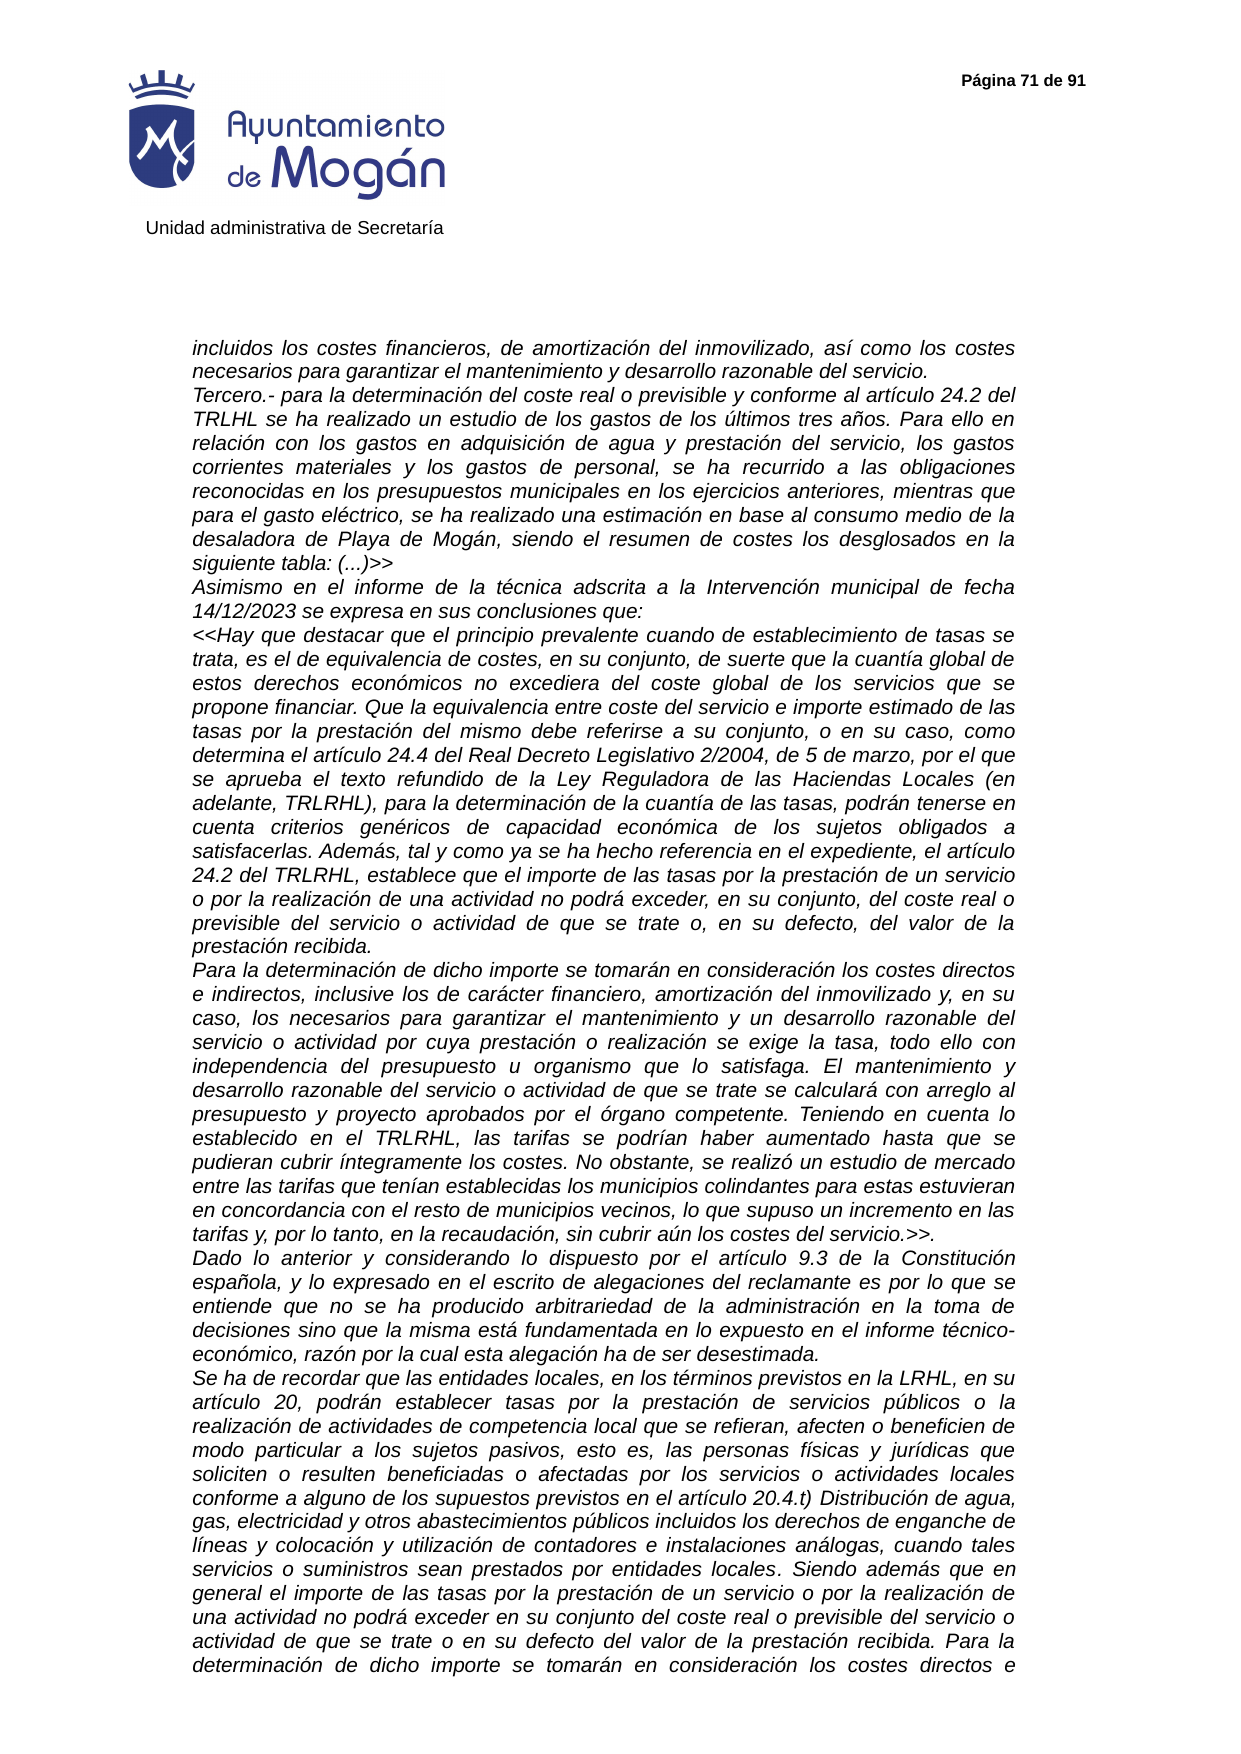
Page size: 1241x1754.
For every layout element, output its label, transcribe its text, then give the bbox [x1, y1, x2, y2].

text Para la determinación de dicho importe se tomarán en consideración los costes directos e indirectos, inclusive los de carácter financiero, amortización del inmovilizado y, en su caso, los necesarios para garantizar el mantenimiento y un desarrollo razonable del servicio o actividad por cuya prestación o realización se exige la tasa, todo ello con independencia del presupuesto u organismo que lo satisfaga. El mantenimiento y desarrollo razonable del servicio o actividad de que se trate se calculará con arreglo al presupuesto y proyecto aprobados por el órgano competente. Teniendo en cuenta lo establecido en el TRLRHL, las tarifas se podrían haber aumentado hasta que se pudieran cubrir íntegramente los costes. No obstante, se realizó un estudio de mercado entre las tarifas que tenían establecidas los municipios colindantes para estas estuvieran en concordancia con el resto de municipios vecinos, lo que supuso un incremento en las tarifas y, por lo tanto, en la recaudación, sin cubrir aún los costes del servicio.>>. [192, 958, 1019, 1246]
picture [128, 70, 445, 206]
text Se ha de recordar que las entidades locales, en los términos previstos en la LRHL, en su artículo 20, podrán establecer tasas por la prestación de servicios públicos o la realización de actividades de competencia local que se refieran, afecten o beneficien de modo particular a los sujetos pasivos, esto es, las personas físicas y jurídicas que soliciten o resulten beneficiadas o afectadas por los servicios o actividades locales conforme a alguno de los supuestos previstos en el artículo 20.4.t) Distribución de agua, gas, electricidad y otros abastecimientos públicos incluidos los derechos de enganche de líneas y colocación y utilización de contadores e instalaciones análogas, cuando tales servicios o suministros sean prestados por entidades locales. Siendo además que en general el importe de las tasas por la prestación de un servicio o por la realización de una actividad no podrá exceder en su conjunto del coste real o previsible del servicio o actividad de que se trate o en su defecto del valor de la prestación recibida. Para la determinación de dicho importe se tomarán en consideración los costes directos e [192, 1366, 1019, 1677]
text <<Hay que destacar que el principio prevalente cuando de establecimiento de tasas se trata, es el de equivalencia de costes, en su conjunto, de suerte que la cuantía global de estos derechos económicos no excediera del coste global de los servicios que se propone financiar. Que la equivalencia entre coste del servicio e importe estimado de las tasas por la prestación del mismo debe referirse a su conjunto, o en su caso, como determina el artículo 24.4 del Real Decreto Legislativo 2/2004, de 5 de marzo, por el que se aprueba el texto refundido de la Ley Reguladora de las Haciendas Locales (en adelante, TRLRHL), para la determinación de la cuantía de las tasas, podrán tenerse en cuenta criterios genéricos de capacidad económica de los sujetos obligados a satisfacerlas. Además, tal y como ya se ha hecho referencia en el expediente, el artículo 24.2 del TRLRHL, establece que el importe de las tasas por la prestación de un servicio o por la realización de una actividad no podrá exceder, en su conjunto, del coste real o previsible del servicio o actividad de que se trate o, en su defecto, del valor de la prestación recibida. [192, 623, 1019, 958]
text Dado lo anterior y considerando lo dispuesto por el artículo 9.3 de la Constitución española, y lo expresado en el escrito de alegaciones del reclamante es por lo que se entiende que no se ha producido arbitrariedad de la administración en la toma de decisiones sino que la misma está fundamentada en lo expuesto en el informe técnico-económico, razón por la cual esta alegación ha de ser desestimada. [192, 1246, 1019, 1366]
text incluidos los costes financieros, de amortización del inmovilizado, así como los costes necesarios para garantizar el mantenimiento y desarrollo razonable del servicio. [192, 335, 1019, 383]
text Tercero.- para la determinación del coste real o previsible y conforme al artículo 24.2 del TRLHL se ha realizado un estudio de los gastos de los últimos tres años. Para ello en relación con los gastos en adquisición de agua y prestación del servicio, los gastos corrientes materiales y los gastos de personal, se ha recurrido a las obligaciones reconocidas en los presupuestos municipales en los ejercicios anteriores, mientras que para el gasto eléctrico, se ha realizado una estimación en base al consumo medio de la desaladora de Playa de Mogán, siendo el resumen de costes los desglosados en la siguiente tabla: (...)>> [192, 383, 1019, 575]
text Asimismo en el informe de la técnica adscrita a la Intervención municipal de fecha 14/12/2023 se expresa en sus conclusiones que: [192, 575, 1019, 623]
